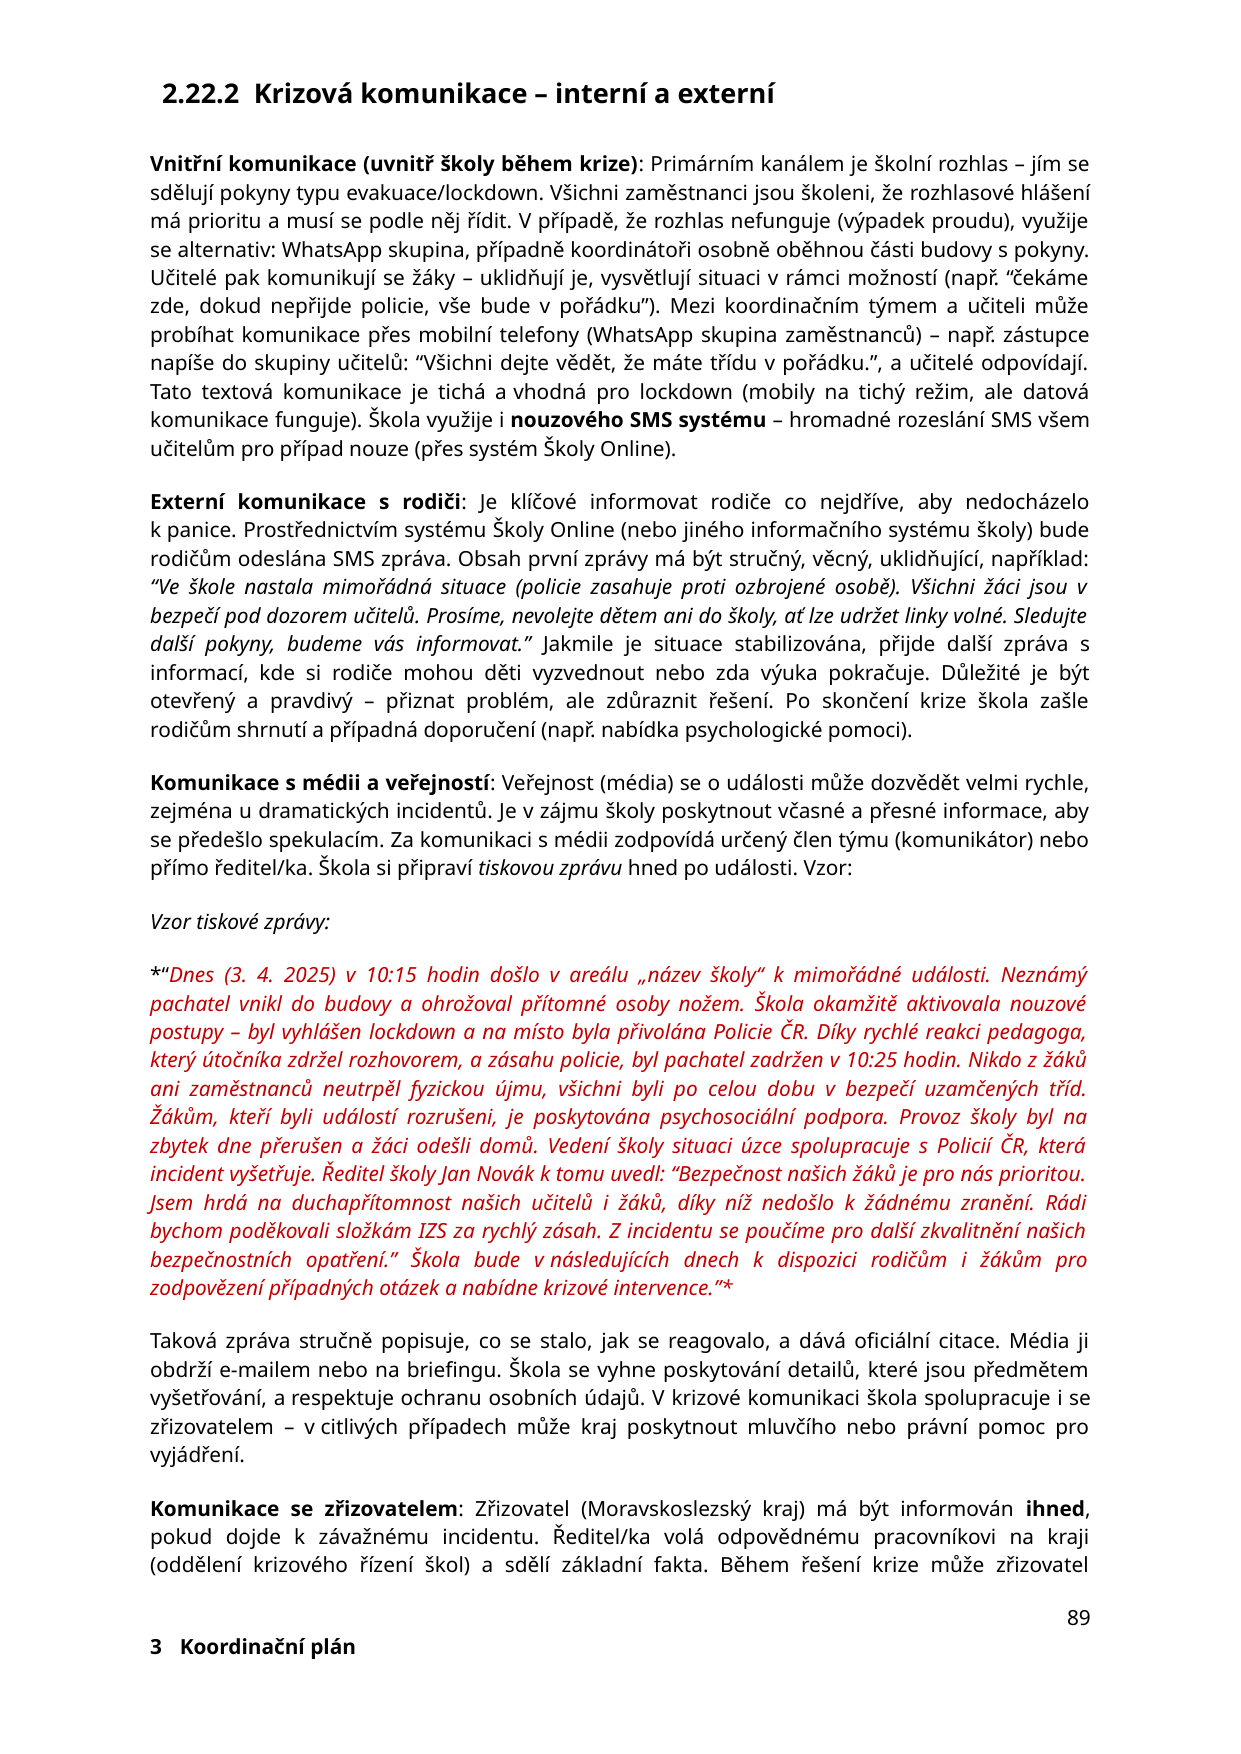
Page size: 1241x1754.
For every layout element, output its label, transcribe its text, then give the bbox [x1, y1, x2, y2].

subtitle Krizová komunikace – interní a externí [162, 75, 1091, 112]
text *“Dnes (3. 4. 2025) v 10:15 hodin došlo v areálu „název školy“ k mimořádné události. Neznámý pachatel vnikl do budovy a ohrožoval přítomné osoby nožem. Škola okamžitě aktivovala nouzové postupy – byl vyhlášen lockdown a na místo byla přivolána Policie ČR. Díky rychlé reakci pedagoga, který útočníka zdržel rozhovorem, a zásahu policie, byl pachatel zadržen v 10:25 hodin. Nikdo z žáků ani zaměstnanců neutrpěl fyzickou újmu, všichni byli po celou dobu v bezpečí uzamčených tříd. Žákům, kteří byli událostí rozrušeni, je poskytována psychosociální podpora. Provoz školy byl na zbytek dne přerušen a žáci odešli domů. Vedení školy situaci úzce spolupracuje s Policií ČR, která incident vyšetřuje. Ředitel školy Jan Novák k tomu uvedl: “Bezpečnost našich žáků je pro nás prioritou. Jsem hrdá na duchapřítomnost našich učitelů i žáků, díky níž nedošlo k žádnému zranění. Rádi bychom poděkovali složkám IZS za rychlý zásah. Z incidentu se poučíme pro další zkvalitnění našich bezpečnostních opatření.” Škola bude v následujících dnech k dispozici rodičům i žákům pro zodpovězení případných otázek a nabídne krizové intervence.”* [150, 960, 1091, 1302]
text Vnitřní komunikace (uvnitř školy během krize): Primárním kanálem je školní rozhlas – jím se sdělují pokyny typu evakuace/lockdown. Všichni zaměstnanci jsou školeni, že rozhlasové hlášení má prioritu a musí se podle něj řídit. V případě, že rozhlas nefunguje (výpadek proudu), využije se alternativ: WhatsApp skupina, případně koordinátoři osobně oběhnou části budovy s pokyny. Učitelé pak komunikují se žáky – uklidňují je, vysvětlují situaci v rámci možností (např. “čekáme zde, dokud nepřijde policie, vše bude v pořádku”). Mezi koordinačním týmem a učiteli může probíhat komunikace přes mobilní telefony (WhatsApp skupina zaměstnanců) – např. zástupce napíše do skupiny učitelů: “Všichni dejte vědět, že máte třídu v pořádku.”, a učitelé odpovídají. Tato textová komunikace je tichá a vhodná pro lockdown (mobily na tichý režim, ale datová komunikace funguje). Škola využije i nouzového SMS systému – hromadné rozeslání SMS všem učitelům pro případ nouze (přes systém Školy Online). [150, 149, 1091, 462]
text Komunikace s médii a veřejností: Veřejnost (média) se o události může dozvědět velmi rychle, zejména u dramatických incidentů. Je v zájmu školy poskytnout včasné a přesné informace, aby se předešlo spekulacím. Za komunikaci s médii zodpovídá určený člen týmu (komunikátor) nebo přímo ředitel/ka. Škola si připraví tiskovou zprávu hned po události. Vzor: [150, 768, 1091, 882]
text Vzor tiskové zprávy: [150, 907, 1091, 935]
text Komunikace se zřizovatelem: Zřizovatel (Moravskoslezský kraj) má být informován ihned, pokud dojde k závažnému incidentu. Ředitel/ka volá odpovědnému pracovníkovi na kraji (oddělení krizového řízení škol) a sdělí základní fakta. Během řešení krize může zřizovatel [150, 1494, 1091, 1579]
text Externí komunikace s rodiči: Je klíčové informovat rodiče co nejdříve, aby nedocházelo k panice. Prostřednictvím systému Školy Online (nebo jiného informačního systému školy) bude rodičům odeslána SMS zpráva. Obsah první zprávy má být stručný, věcný, uklidňující, například: “Ve škole nastala mimořádná situace (policie zasahuje proti ozbrojené osobě). Všichni žáci jsou v bezpečí pod dozorem učitelů. Prosíme, nevolejte dětem ani do školy, ať lze udržet linky volné. Sledujte další pokyny, budeme vás informovat.” Jakmile je situace stabilizována, přijde další zpráva s informací, kde si rodiče mohou děti vyzvednout nebo zda výuka pokračuje. Důležité je být otevřený a pravdivý – přiznat problém, ale zdůraznit řešení. Po skončení krize škola zašle rodičům shrnutí a případná doporučení (např. nabídka psychologické pomoci). [150, 487, 1091, 743]
text Taková zpráva stručně popisuje, co se stalo, jak se reagovalo, a dává oficiální citace. Média ji obdrží e-mailem nebo na briefingu. Škola se vyhne poskytování detailů, které jsou předmětem vyšetřování, a respektuje ochranu osobních údajů. V krizové komunikaci škola spolupracuje i se zřizovatelem – v citlivých případech může kraj poskytnout mluvčího nebo právní pomoc pro vyjádření. [150, 1327, 1091, 1469]
